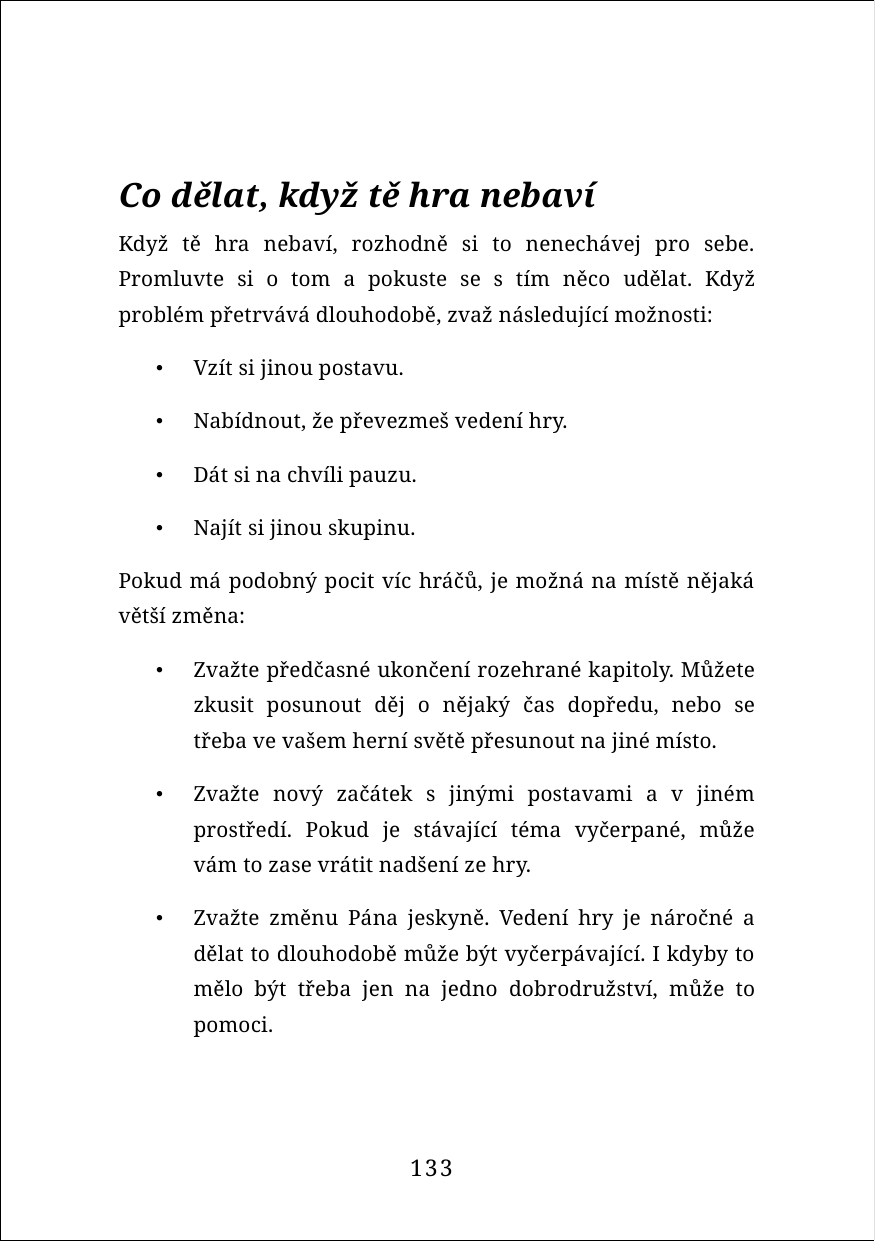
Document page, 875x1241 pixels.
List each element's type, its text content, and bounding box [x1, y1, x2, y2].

list Vzít si jinou postavu. [156, 353, 756, 382]
list Najít si jinou skupinu. [156, 513, 756, 541]
subtitle Co dělat, když tě hra nebaví [118, 172, 756, 217]
text Když tě hra nebaví, rozhodně si to nenechávej pro sebe. Promluvte si o tom a pokuste se s tím něco udělat. Když problém přetrvává dlouhodobě, zvaž následující možnosti: [118, 229, 756, 328]
text Pokud má podobný pocit víc hráčů, je možná na místě nějaká větší změna: [118, 566, 756, 630]
list Zvažte změnu Pána jeskyně. Vedení hry je náročné a dělat to dlouhodobě může být vyčerpávající. I kdyby to mělo být třeba jen na jedno dobrodružství, může to pomoci. [156, 903, 756, 1038]
list Dát si na chvíli pauzu. [156, 460, 756, 488]
list Zvažte nový začátek s jinými postavami a v jiném prostředí. Pokud je stávající téma vyčerpané, může vám to zase vrátit nadšení ze hry. [156, 779, 756, 879]
list Zvažte předčasné ukončení rozehrané kapitoly. Můžete zkusit posunout děj o nějaký čas dopředu, nebo se třeba ve vašem herní světě přesunout na jiné místo. [156, 655, 756, 754]
list Nabídnout, že převezmeš vedení hry. [156, 406, 756, 435]
